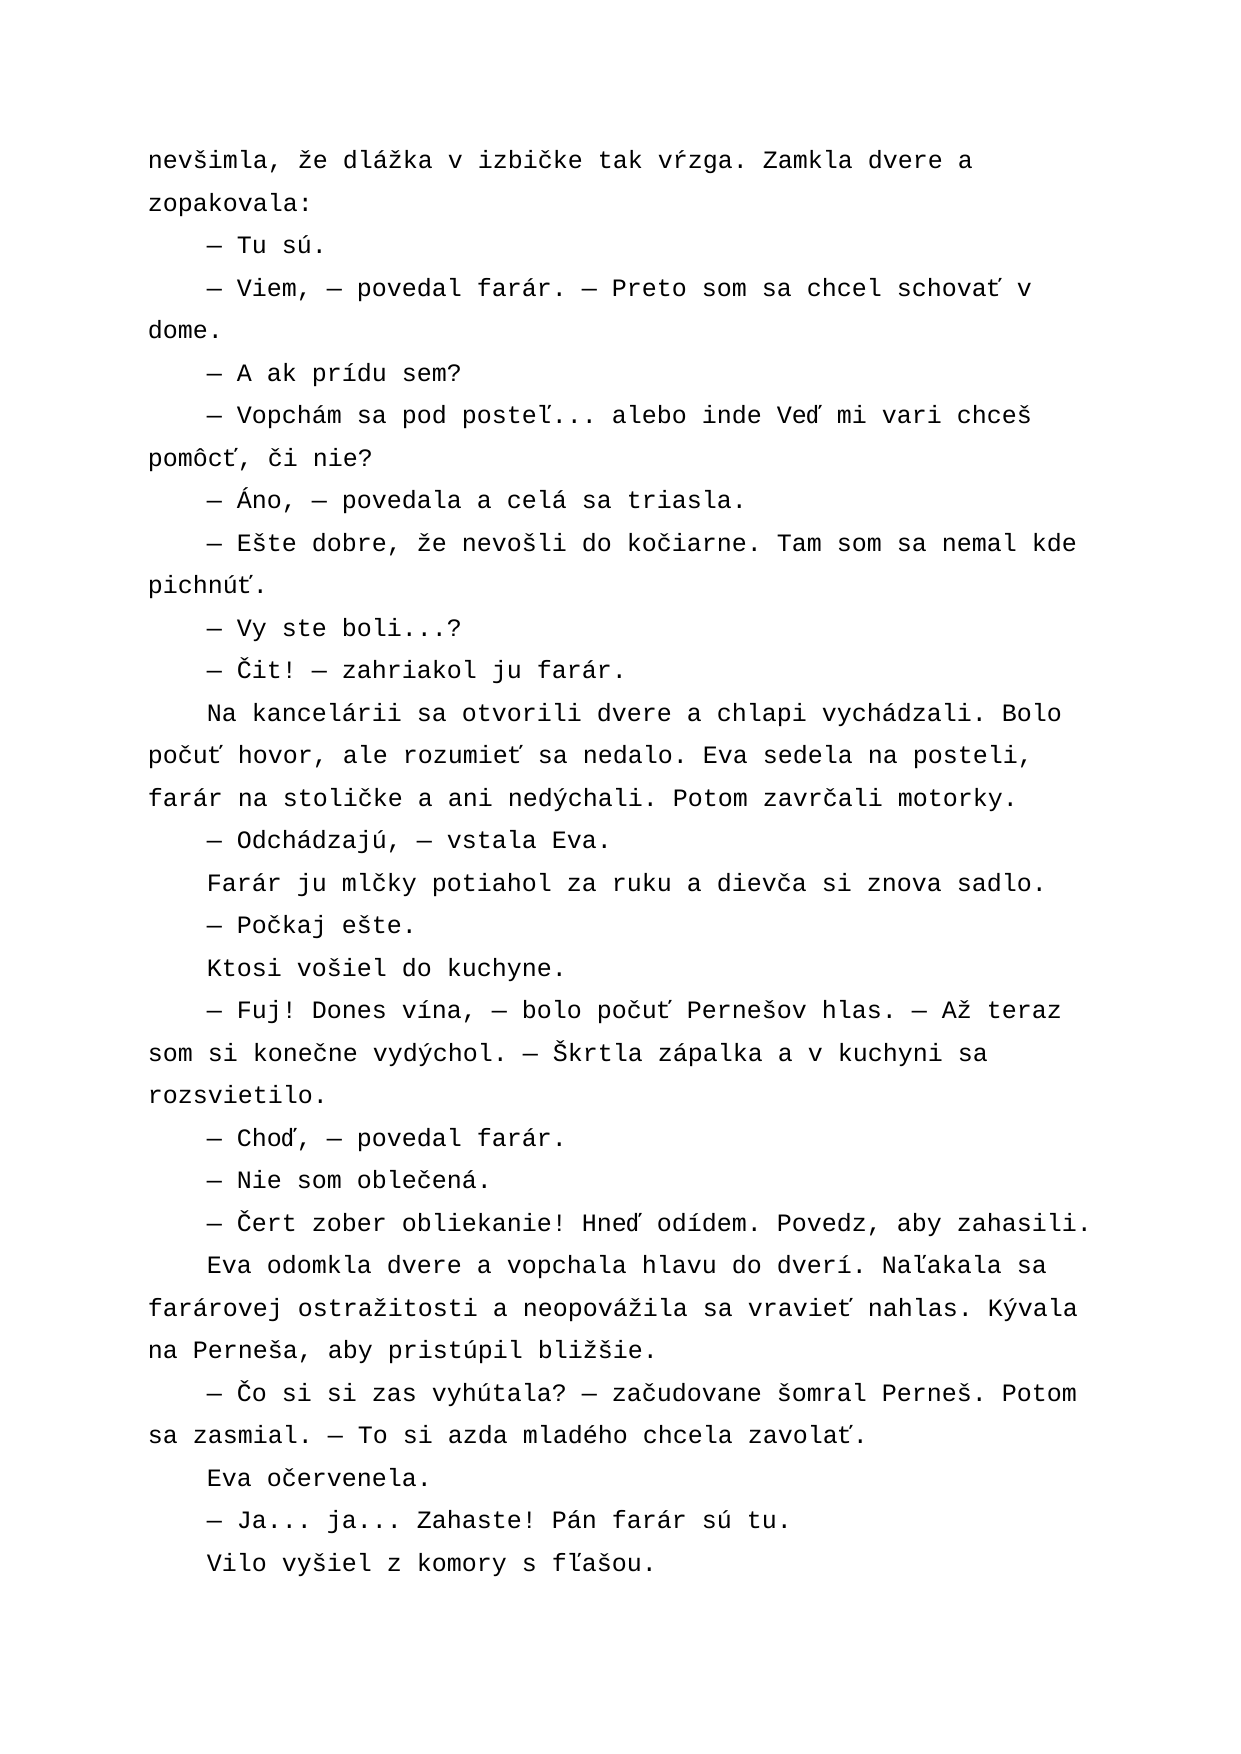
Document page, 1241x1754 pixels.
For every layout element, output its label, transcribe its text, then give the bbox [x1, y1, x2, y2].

text — Počkaj ešte. [148, 913, 1093, 941]
text Na kancelárii sa otvorili dvere a chlapi vychádzali. Bolo počuť hovor, ale rozumieť sa nedalo. Eva sedela na posteli, farár na stoličke a ani nedýchali. Potom zavrčali motorky. [148, 700, 1093, 813]
text Eva odomkla dvere a vopchala hlavu do dverí. Naľakala sa farárovej ostražitosti a neopovážila sa vravieť nahlas. Kývala na Perneša, aby pristúpil bližšie. [148, 1253, 1093, 1366]
text — Vy ste boli...? [148, 615, 1093, 643]
text Ktosi vošiel do kuchyne. [148, 955, 1093, 983]
text — Áno, — povedala a celá sa triasla. [148, 488, 1093, 516]
text — Fuj! Dones vína, — bolo počuť Pernešov hlas. — Až teraz som si konečne vydýchol. — Škrtla zápalka a v kuchyni sa rozsvietilo. [148, 998, 1093, 1111]
text nevšimla, že dlážka v izbičke tak vŕzga. Zamkla dvere a zopakovala: [148, 148, 1093, 218]
text Vilo vyšiel z komory s fľašou. [148, 1550, 1093, 1578]
text — Čert zober obliekanie! Hneď odídem. Povedz, aby zahasili. [148, 1210, 1093, 1238]
text — Tu sú. [148, 233, 1093, 261]
text — Čo si si zas vyhútala? — začudovane šomral Perneš. Potom sa zasmial. — To si azda mladého chcela zavolať. [148, 1380, 1093, 1451]
text — Viem, — povedal farár. — Preto som sa chcel schovať v dome. [148, 275, 1093, 346]
text Eva očervenela. [148, 1465, 1093, 1493]
text — Čit! — zahriakol ju farár. [148, 658, 1093, 686]
text — Ešte dobre, že nevošli do kočiarne. Tam som sa nemal kde pichnúť. [148, 530, 1093, 601]
text — Choď, — povedal farár. [148, 1125, 1093, 1153]
text — Ja... ja... Zahaste! Pán farár sú tu. [148, 1508, 1093, 1536]
text Farár ju mlčky potiahol za ruku a dievča si znova sadlo. [148, 870, 1093, 898]
text — Nie som oblečená. [148, 1168, 1093, 1196]
text — A ak prídu sem? [148, 360, 1093, 388]
text — Vopchám sa pod posteľ... alebo inde Veď mi vari chceš pomôcť, či nie? [148, 403, 1093, 473]
text — Odchádzajú, — vstala Eva. [148, 828, 1093, 856]
